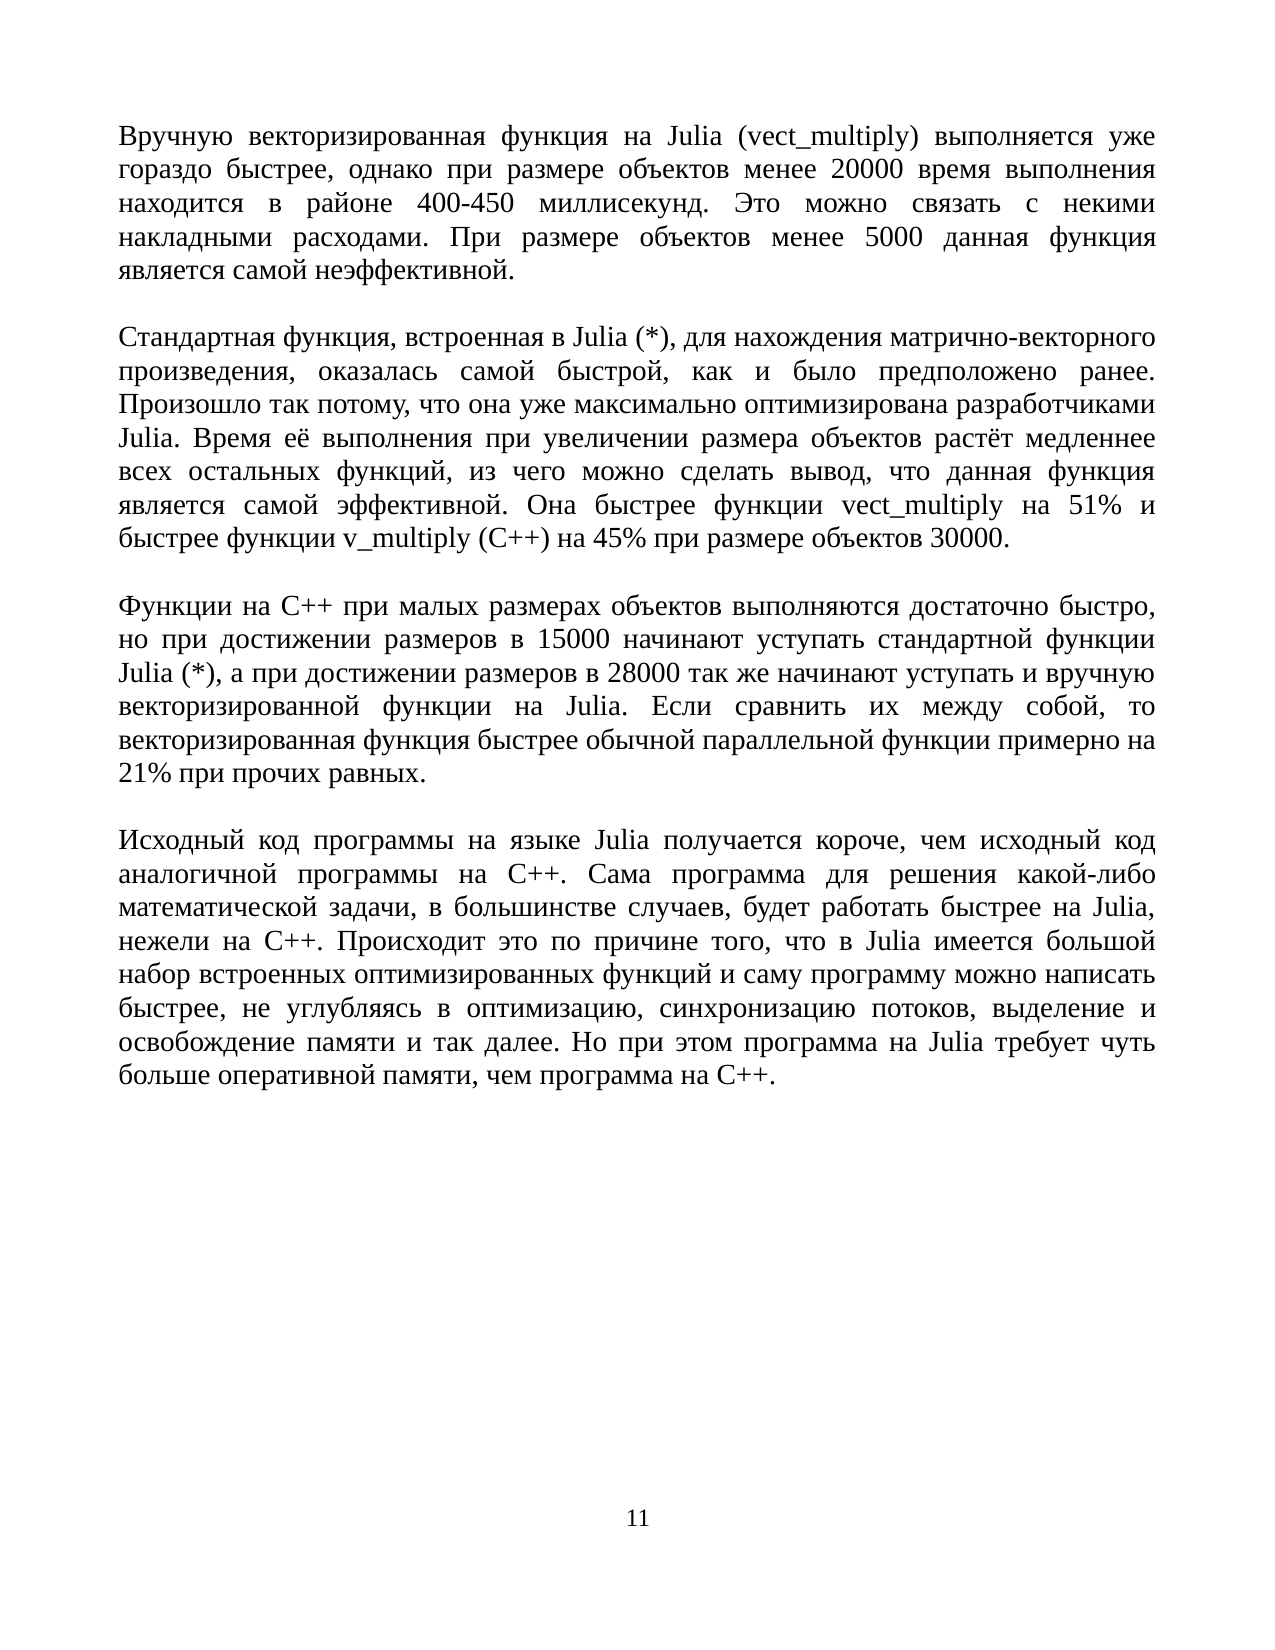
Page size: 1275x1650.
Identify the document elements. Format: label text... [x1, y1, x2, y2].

text Исходный код программы на языке Julia получается короче, чем исходный код аналогичной программы на C++. Сама программа для решения какой-либо математической задачи, в большинстве случаев, будет работать быстрее на Julia, нежели на C++. Происходит это по причине того, что в Julia имеется большой набор встроенных оптимизированных функций и саму программу можно написать быстрее, не углубляясь в оптимизацию, синхронизацию потоков, выделение и освобождение памяти и так далее. Но при этом программа на Julia требует чуть больше оперативной памяти, чем программа на C++. [118, 822, 1157, 1091]
text Вручную векторизированная функция на Julia (vect_multiply) выполняется уже гораздо быстрее, однако при размере объектов менее 20000 время выполнения находится в районе 400-450 миллисекунд. Это можно связать с некими накладными расходами. При размере объектов менее 5000 данная функция является самой неэффективной. [118, 118, 1157, 286]
text Стандартная функция, встроенная в Julia (*), для нахождения матрично-векторного произведения, оказалась самой быстрой, как и было предположено ранее. Произошло так потому, что она уже максимально оптимизирована разработчиками Julia. Время её выполнения при увеличении размера объектов растёт медленнее всех остальных функций, из чего можно сделать вывод, что данная функция является самой эффективной. Она быстрее функции vect_multiply на 51% и быстрее функции v_multiply (C++) на 45% при размере объектов 30000. [118, 319, 1157, 554]
text Функции на C++ при малых размерах объектов выполняются достаточно быстро, но при достижении размеров в 15000 начинают уступать стандартной функции Julia (*), а при достижении размеров в 28000 так же начинают уступать и вручную векторизированной функции на Julia. Если сравнить их между собой, то векторизированная функция быстрее обычной параллельной функции примерно на 21% при прочих равных. [118, 588, 1157, 789]
